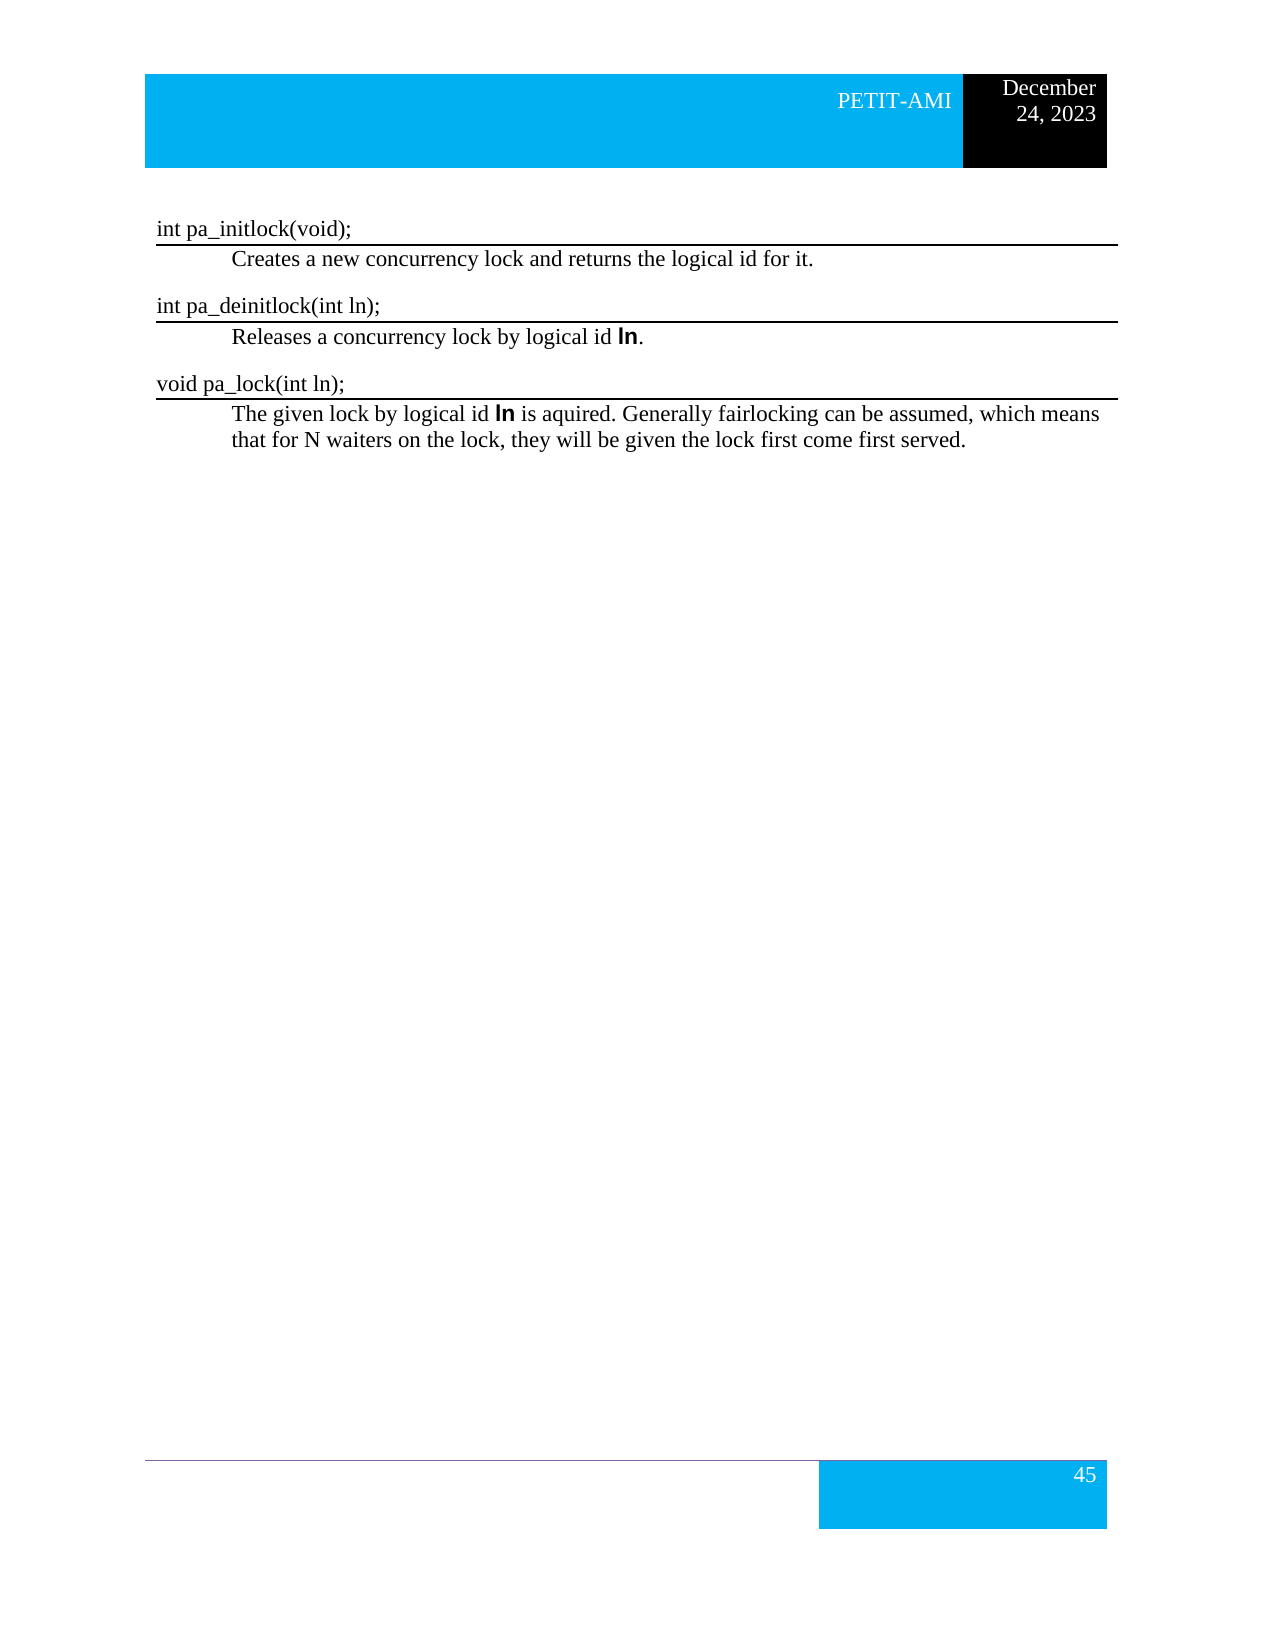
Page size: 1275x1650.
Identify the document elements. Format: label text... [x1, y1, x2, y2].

text The given lock by logical id ln is aquired. Generally fairlocking can be assumed, which means that for N waiters on the lock, they will be given the lock first come first served. [231, 400, 1118, 453]
text void pa_lock(int ln); [156, 370, 1118, 398]
text int pa_initlock(void); [156, 215, 1118, 244]
text Creates a new concurrency lock and returns the logical id for it. [231, 246, 1118, 272]
text Releases a concurrency lock by logical id ln. [231, 323, 1118, 349]
text int pa_deinitlock(int ln); [156, 293, 1118, 321]
